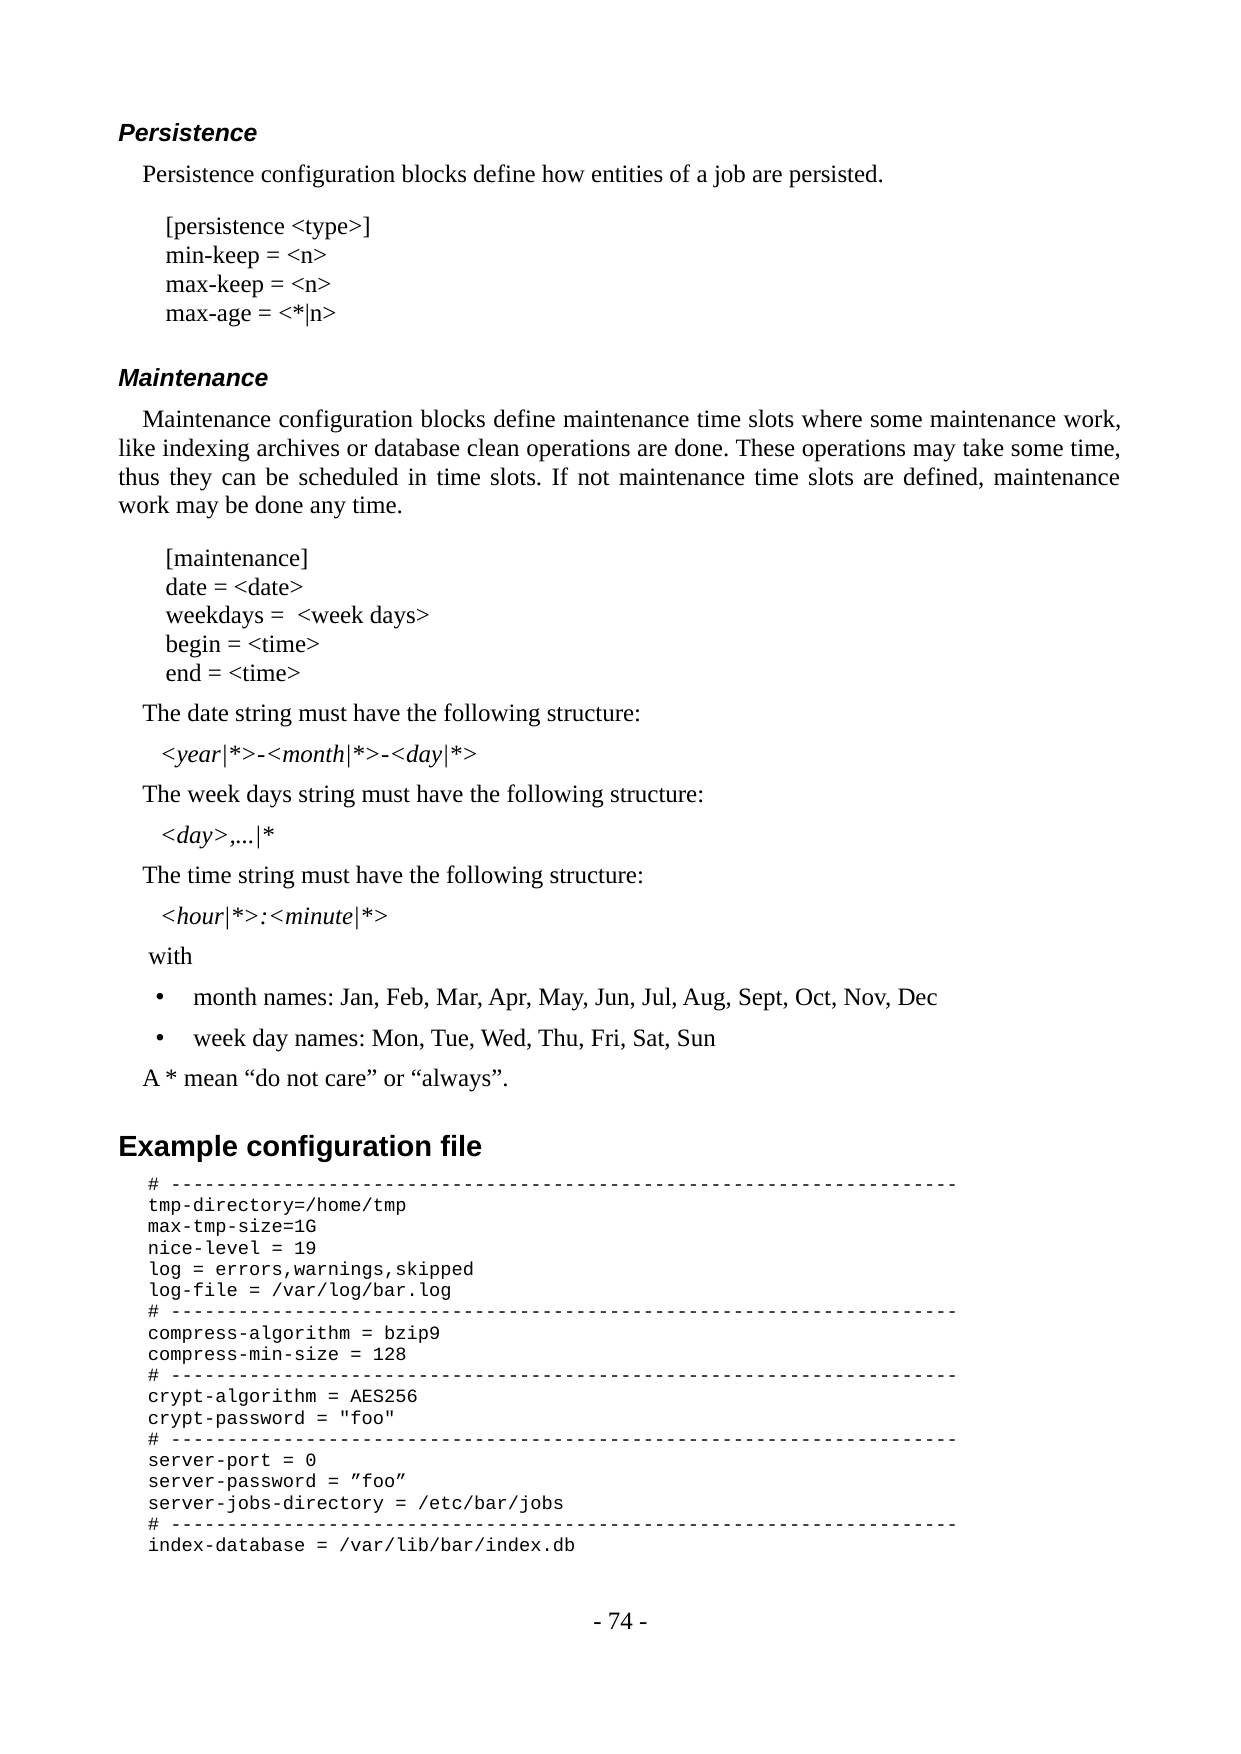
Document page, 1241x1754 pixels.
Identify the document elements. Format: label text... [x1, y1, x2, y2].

subtitle Persistence [118, 118, 1122, 147]
text compress-min-size = 128 [148, 1345, 1122, 1366]
text weekdays = <week days> [165, 600, 1122, 629]
text max-age = <*|n> [165, 298, 1122, 326]
text date = <date> [165, 572, 1122, 600]
text # ---------------------------------------------------------------------- [148, 1366, 1122, 1387]
text begin = <time> [165, 629, 1122, 658]
list month names: Jan, Feb, Mar, Apr, May, Jun, Jul, Aug, Sept, Oct, Nov, Dec [156, 982, 1122, 1011]
text max-keep = <n> [165, 269, 1122, 298]
text server-password = ”foo” [148, 1472, 1122, 1493]
text <hour|*>:<minute|*> [159, 901, 1122, 930]
text tmp-directory=/home/tmp [148, 1196, 1122, 1217]
text log = errors,warnings,skipped [148, 1260, 1122, 1281]
text index-database = /var/lib/bar/index.db [148, 1536, 1122, 1557]
text nice-level = 19 [148, 1238, 1122, 1260]
text The date string must have the following structure: [118, 698, 1122, 727]
text compress-algorithm = bzip9 [148, 1323, 1122, 1345]
text end = <time> [165, 658, 1122, 687]
text min-keep = <n> [165, 240, 1122, 269]
text <day>,...|* [159, 820, 1122, 849]
text The time string must have the following structure: [118, 860, 1122, 889]
text server-jobs-directory = /etc/bar/jobs [148, 1493, 1122, 1515]
text # ---------------------------------------------------------------------- [148, 1430, 1122, 1451]
text max-tmp-size=1G [148, 1217, 1122, 1238]
text crypt-password = "foo" [148, 1408, 1122, 1430]
list week day names: Mon, Tue, Wed, Thu, Fri, Sat, Sun [156, 1023, 1122, 1051]
text server-port = 0 [148, 1451, 1122, 1472]
text log-file = /var/log/bar.log [148, 1281, 1122, 1302]
text crypt-algorithm = AES256 [148, 1387, 1122, 1408]
text Persistence configuration blocks define how entities of a job are persisted. [118, 159, 1122, 188]
text # ---------------------------------------------------------------------- [148, 1515, 1122, 1536]
text [persistence <type>] [165, 211, 1122, 240]
text Maintenance configuration blocks define maintenance time slots where some maintenance work, like indexing archives or database clean operations are done. These operations may take some time, thus they can be scheduled in time slots. If not maintenance time slots are defined, maintenance work may be done any time. [118, 404, 1122, 519]
text # ---------------------------------------------------------------------- [148, 1175, 1122, 1196]
text A * mean “do not care” or “always”. [118, 1063, 1122, 1092]
text <year|*>-<month|*>-<day|*> [159, 739, 1122, 768]
text # ---------------------------------------------------------------------- [148, 1302, 1122, 1323]
text with [148, 941, 1122, 970]
subtitle Maintenance [118, 363, 1122, 392]
text The week days string must have the following structure: [118, 779, 1122, 808]
subtitle Example configuration file [118, 1129, 1122, 1162]
text [maintenance] [165, 543, 1122, 572]
